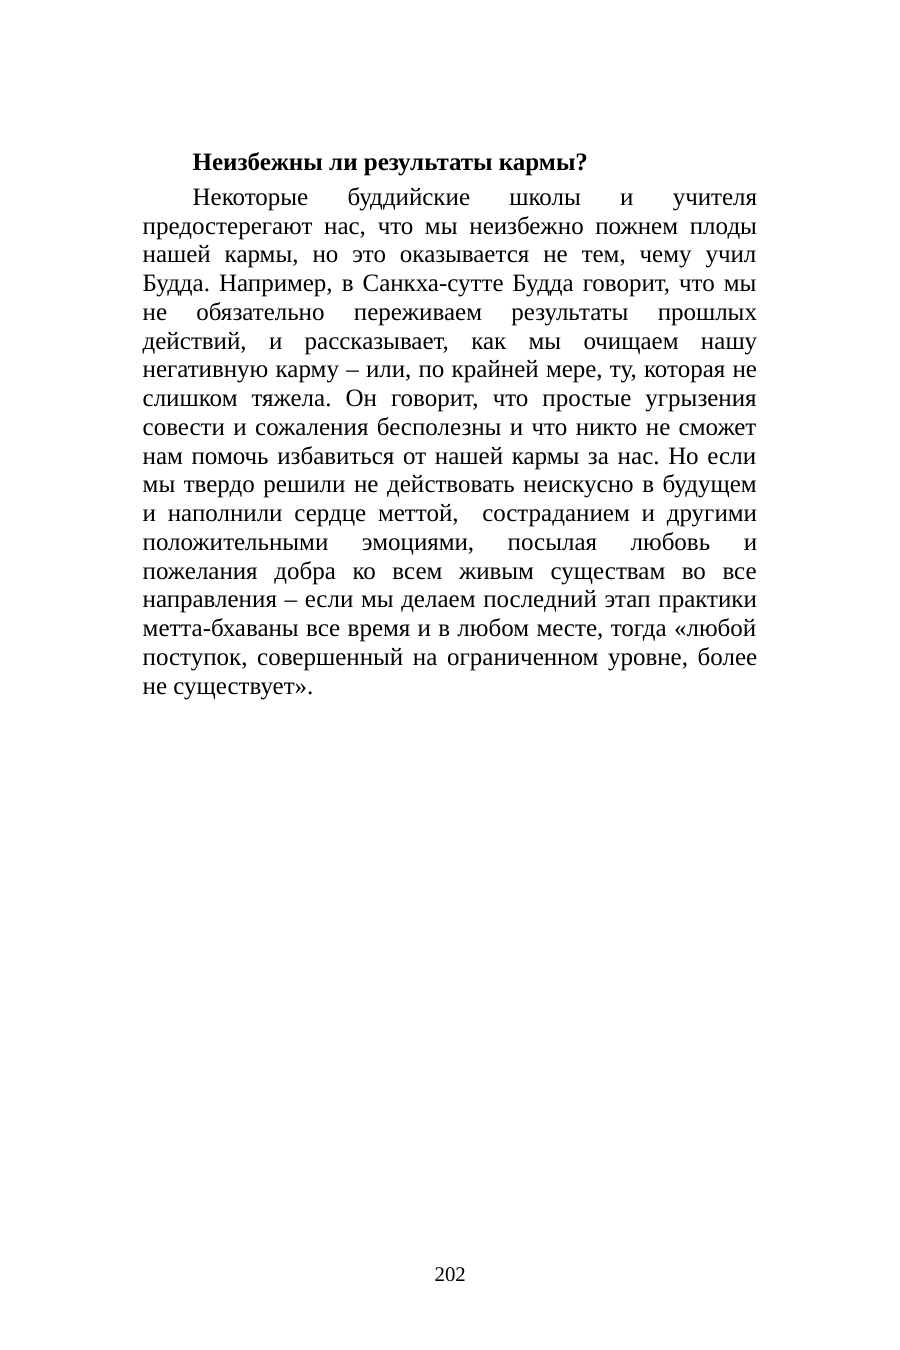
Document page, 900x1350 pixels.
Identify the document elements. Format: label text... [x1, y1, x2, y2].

subtitle Неизбежны ли результаты кармы? [142, 147, 757, 176]
text Некоторые буддийские школы и учителя предостерегают нас, что мы неизбежно пожнем плоды нашей кармы, но это оказывается не тем, чему учил Будда. Например, в Санкха-сутте Будда говорит, что мы не обязательно переживаем результаты прошлых действий, и рассказывает, как мы очищаем нашу негативную карму – или, по крайней мере, ту, которая не слишком тяжела. Он говорит, что простые угрызения совести и сожаления бесполезны и что никто не сможет нам помочь избавиться от нашей кармы за нас. Но если мы твердо решили не действовать неискусно в будущем и наполнили сердце меттой, состраданием и другими положительными эмоциями, посылая любовь и пожелания добра ко всем живым существам во все направления – если мы делаем последний этап практики метта-бхаваны все время и в любом месте, тогда «любой поступок, совершенный на ограниченном уровне, более не существует». [142, 182, 757, 699]
